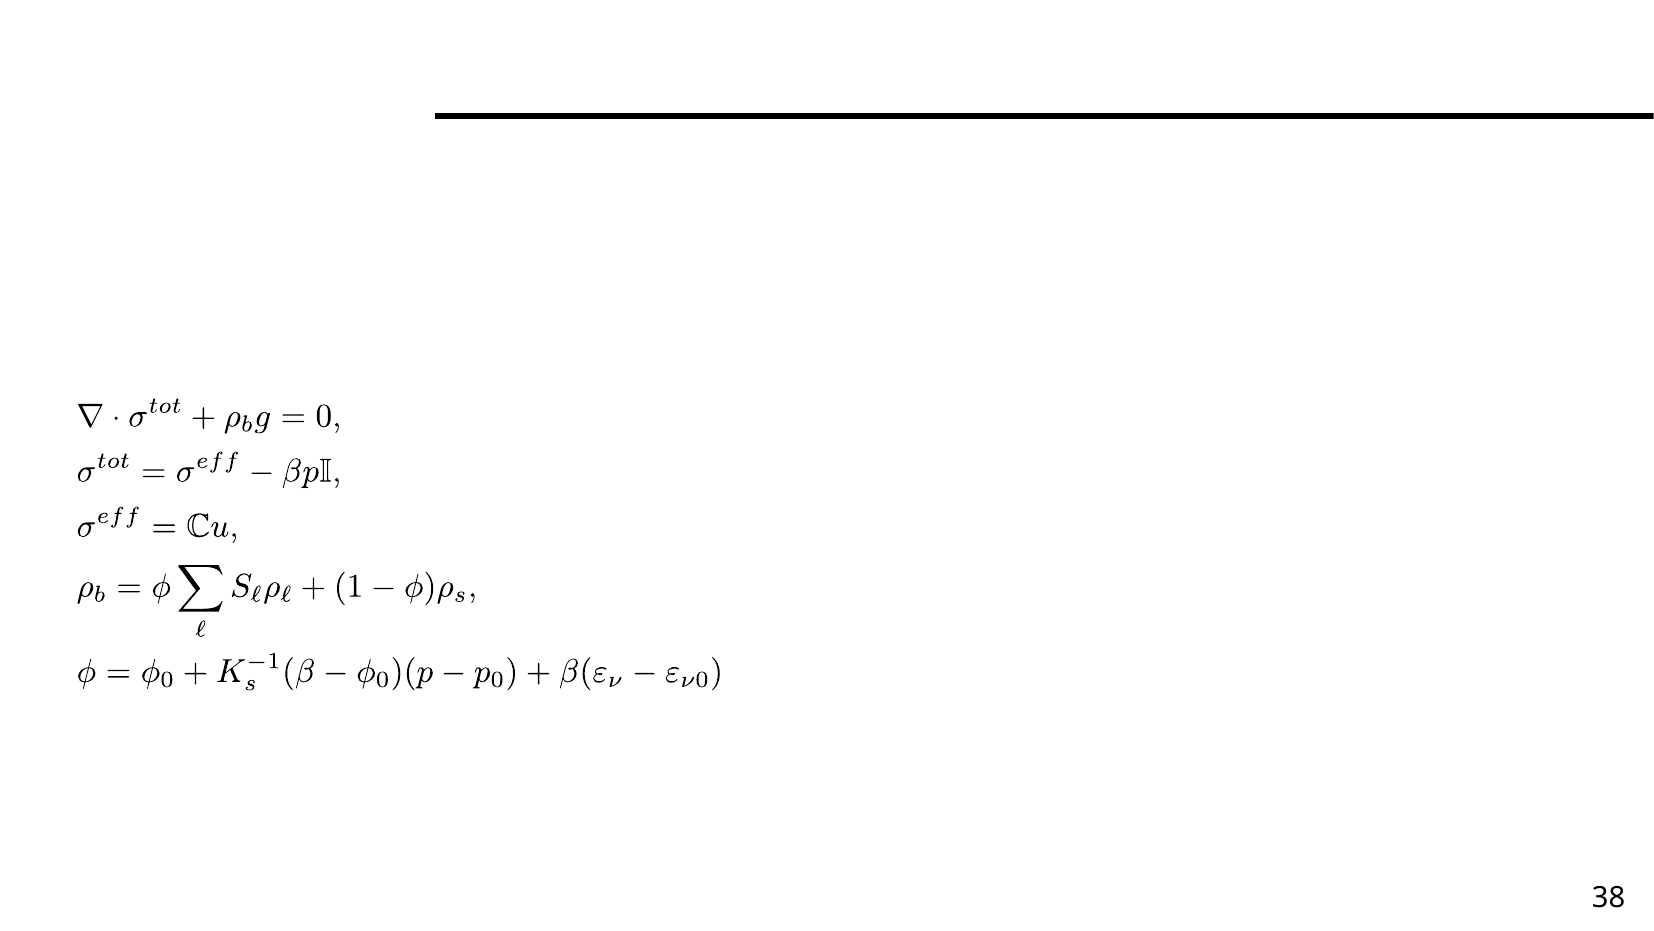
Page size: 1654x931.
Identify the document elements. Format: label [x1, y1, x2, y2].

picture [76, 397, 722, 692]
